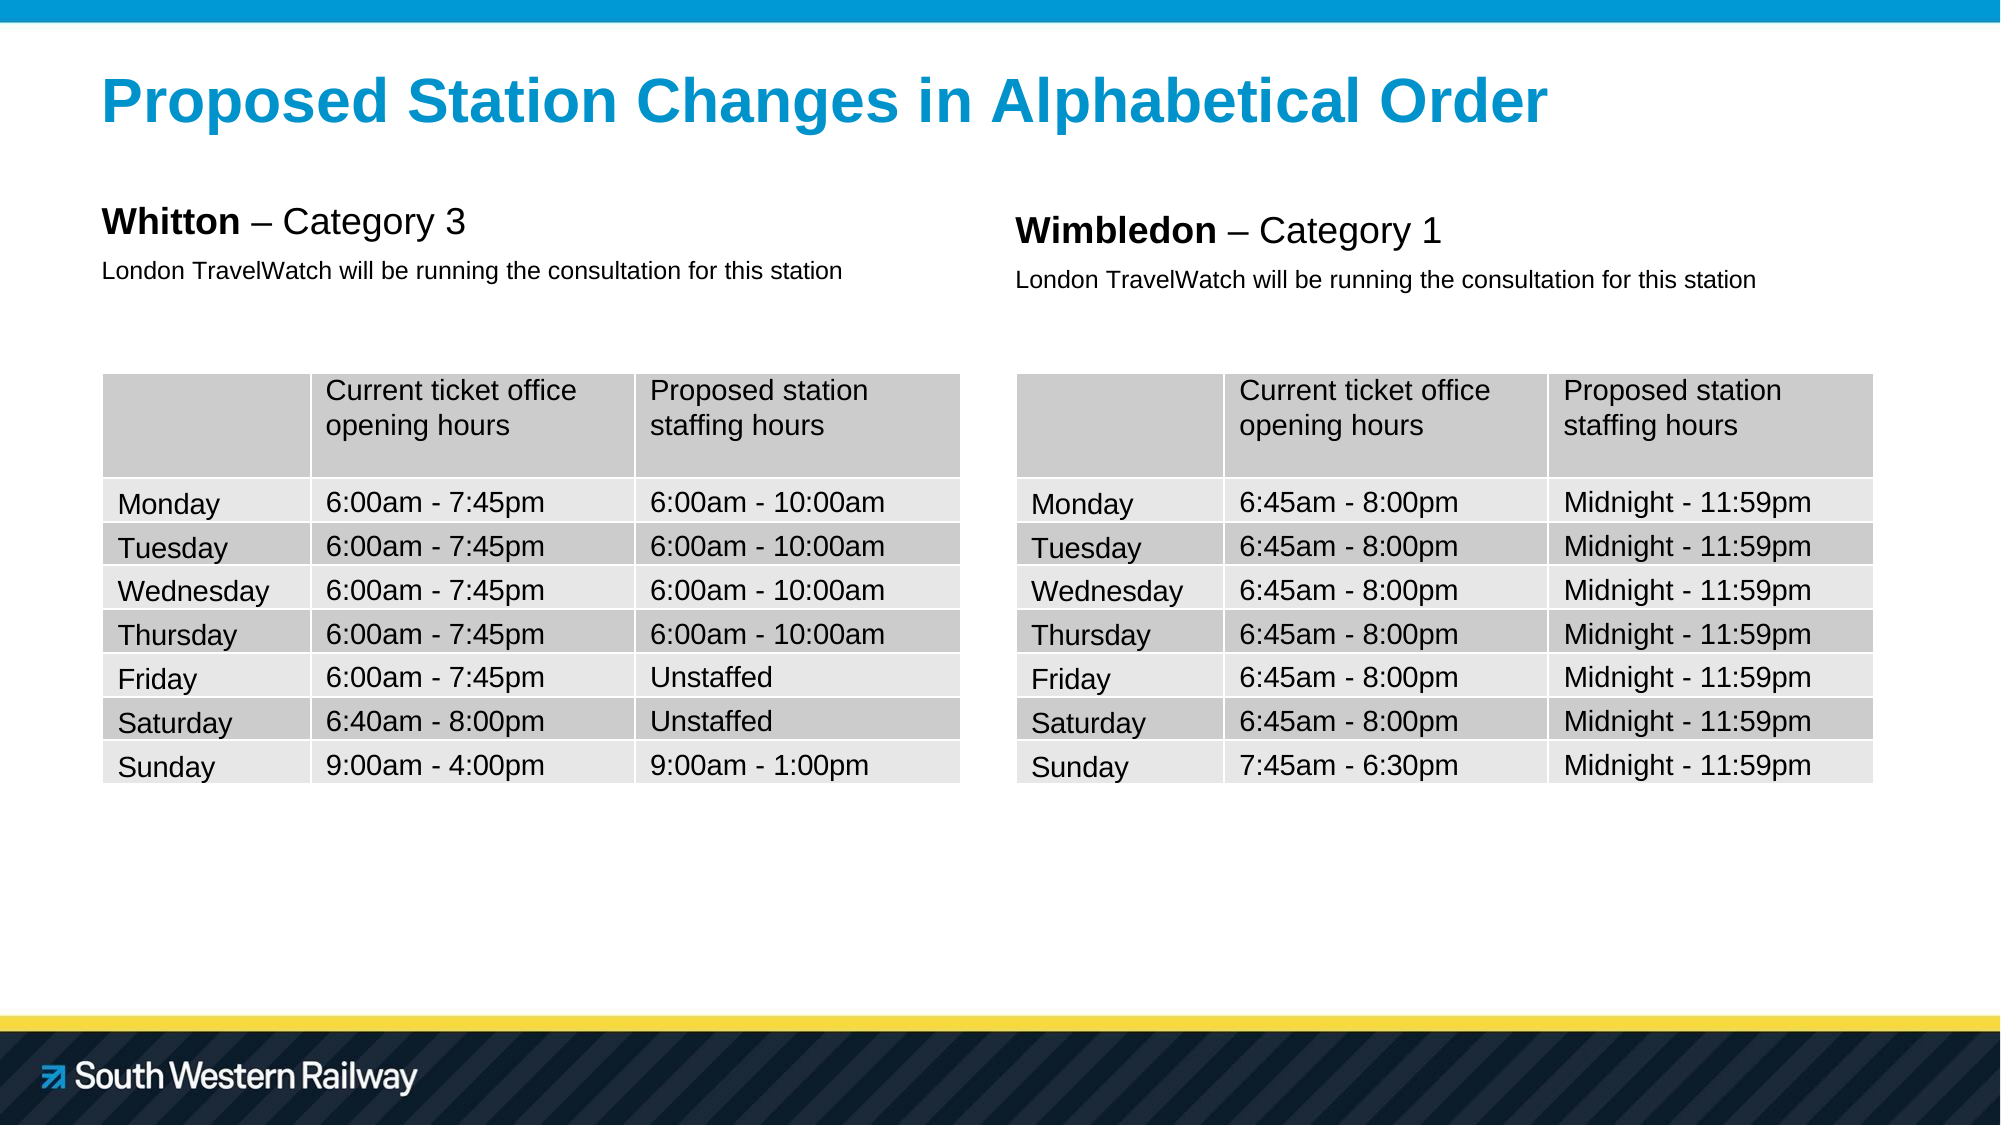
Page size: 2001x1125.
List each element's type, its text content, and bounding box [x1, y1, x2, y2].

table_cell 6:00am - 7:45pm [312, 523, 634, 564]
table_cell 6:00am - 7:45pm [312, 566, 634, 608]
table_cell 6:00am - 10:00am [636, 610, 960, 652]
table_header Current ticket office opening hours [1225, 374, 1547, 477]
table_cell 6:00am - 7:45pm [312, 479, 634, 521]
table_cell Midnight - 11:59pm [1549, 523, 1873, 564]
table_cell Thursday [1017, 610, 1223, 652]
table_cell 6:00am - 10:00am [636, 479, 960, 521]
table_cell 9:00am - 1:00pm [636, 741, 960, 783]
table_cell 6:00am - 7:45pm [312, 654, 634, 696]
table_cell Sunday [103, 741, 310, 783]
table_cell Tuesday [1017, 523, 1223, 564]
table_cell Saturday [103, 698, 310, 739]
table_cell Midnight - 11:59pm [1549, 566, 1873, 608]
table_cell 9:00am - 4:00pm [312, 741, 634, 783]
table_cell Midnight - 11:59pm [1549, 610, 1873, 652]
table_cell Wednesday [103, 566, 310, 608]
table_cell Monday [103, 479, 310, 521]
table_cell 6:45am - 8:00pm [1225, 523, 1547, 564]
table_cell Thursday [103, 610, 310, 652]
table_cell 6:00am - 10:00am [636, 566, 960, 608]
table_cell Sunday [1017, 741, 1223, 783]
table_header Proposed station staffing hours [636, 374, 960, 477]
table_cell 6:40am - 8:00pm [312, 698, 634, 739]
table_cell Unstaffed [636, 698, 960, 739]
table_cell 6:45am - 8:00pm [1225, 566, 1547, 608]
table_cell Midnight - 11:59pm [1549, 698, 1873, 739]
table_cell 6:45am - 8:00pm [1225, 698, 1547, 739]
table_cell Saturday [1017, 698, 1223, 739]
table_cell 6:00am - 7:45pm [312, 610, 634, 652]
table_cell Midnight - 11:59pm [1549, 479, 1873, 521]
table_cell Tuesday [103, 523, 310, 564]
table_header Current ticket office opening hours [312, 374, 634, 477]
table_cell Midnight - 11:59pm [1549, 741, 1873, 783]
table_cell Unstaffed [636, 654, 960, 696]
table_cell 6:45am - 8:00pm [1225, 479, 1547, 521]
table_cell Monday [1017, 479, 1223, 521]
table_cell 6:45am - 8:00pm [1225, 654, 1547, 696]
table_cell Friday [1017, 654, 1223, 696]
table_header [1017, 374, 1223, 477]
table_cell 7:45am - 6:30pm [1225, 741, 1547, 783]
table_cell 6:45am - 8:00pm [1225, 610, 1547, 652]
table_header Proposed station staffing hours [1549, 374, 1873, 477]
table_cell Midnight - 11:59pm [1549, 654, 1873, 696]
table_cell 6:00am - 10:00am [636, 523, 960, 564]
table_header [103, 374, 310, 477]
table_cell Friday [103, 654, 310, 696]
table_cell Wednesday [1017, 566, 1223, 608]
